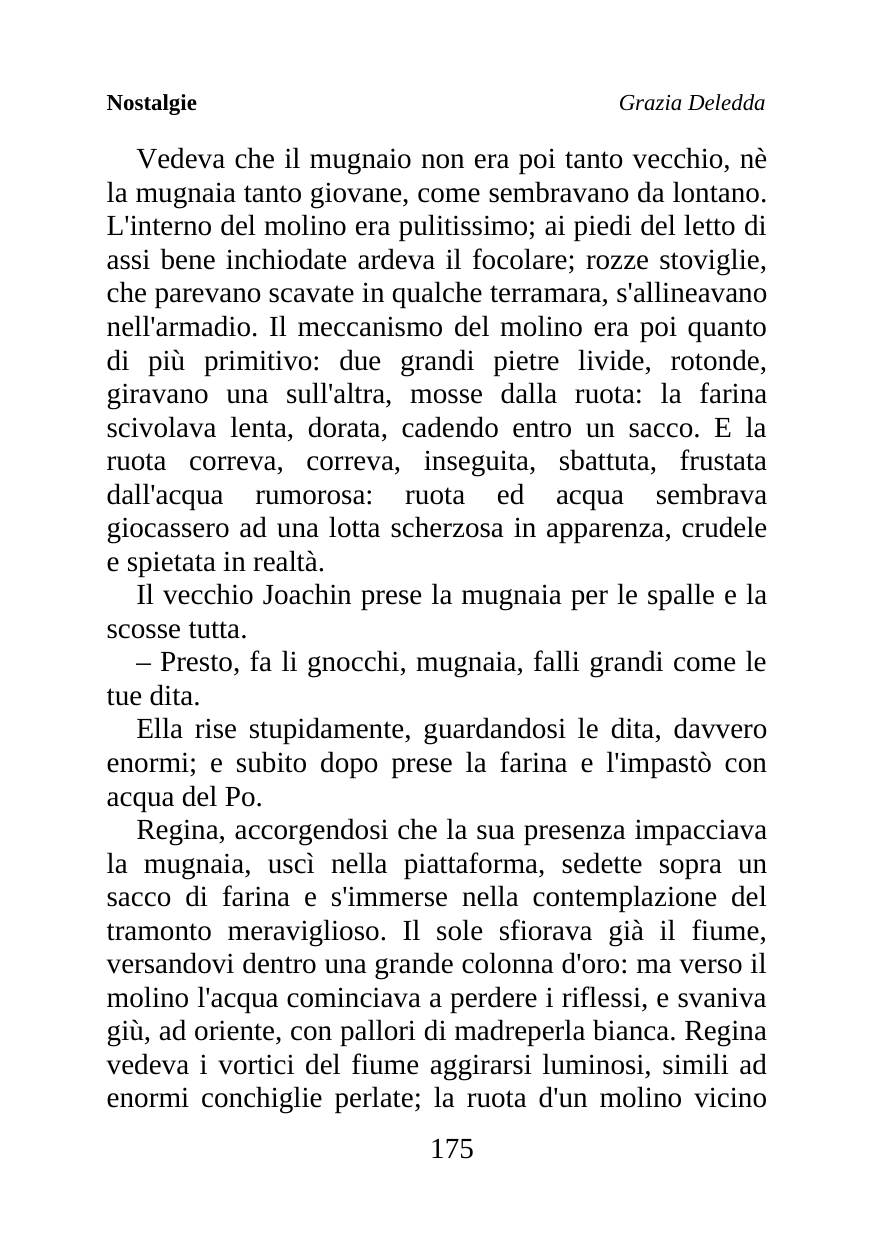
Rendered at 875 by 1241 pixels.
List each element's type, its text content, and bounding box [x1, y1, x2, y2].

text Regina, accorgendosi che la sua presenza impacciava la mugnaia, uscì nella piattaforma, sedette sopra un sacco di farina e s'immerse nella contemplazione del tramonto meraviglioso. Il sole sfiorava già il fiume, versandovi dentro una grande colonna d'oro: ma verso il molino l'acqua cominciava a perdere i riflessi, e svaniva giù, ad oriente, con pallori di madreperla bianca. Regina vedeva i vortici del fiume aggirarsi luminosi, simili ad enormi conchiglie perlate; la ruota d'un molino vicino [106, 812, 768, 1114]
text – Presto, fa li gnocchi, mugnaia, falli grandi come le tue dita. [106, 644, 768, 712]
text Vedeva che il mugnaio non era poi tanto vecchio, nè la mugnaia tanto giovane, come sembravano da lontano. L'interno del molino era pulitissimo; ai piedi del letto di assi bene inchiodate ardeva il focolare; rozze stoviglie, che parevano scavate in qualche terramara, s'allineavano nell'armadio. Il meccanismo del molino era poi quanto di più primitivo: due grandi pietre livide, rotonde, giravano una sull'altra, mosse dalla ruota: la farina scivolava lenta, dorata, cadendo entro un sacco. E la ruota correva, correva, inseguita, sbattuta, frustata dall'acqua rumorosa: ruota ed acqua sembrava giocassero ad una lotta scherzosa in apparenza, crudele e spietata in realtà. [106, 141, 768, 577]
text Ella rise stupidamente, guardandosi le dita, davvero enormi; e subito dopo prese la farina e l'impastò con acqua del Po. [106, 712, 768, 812]
text Il vecchio Joachin prese la mugnaia per le spalle e la scosse tutta. [106, 577, 768, 644]
